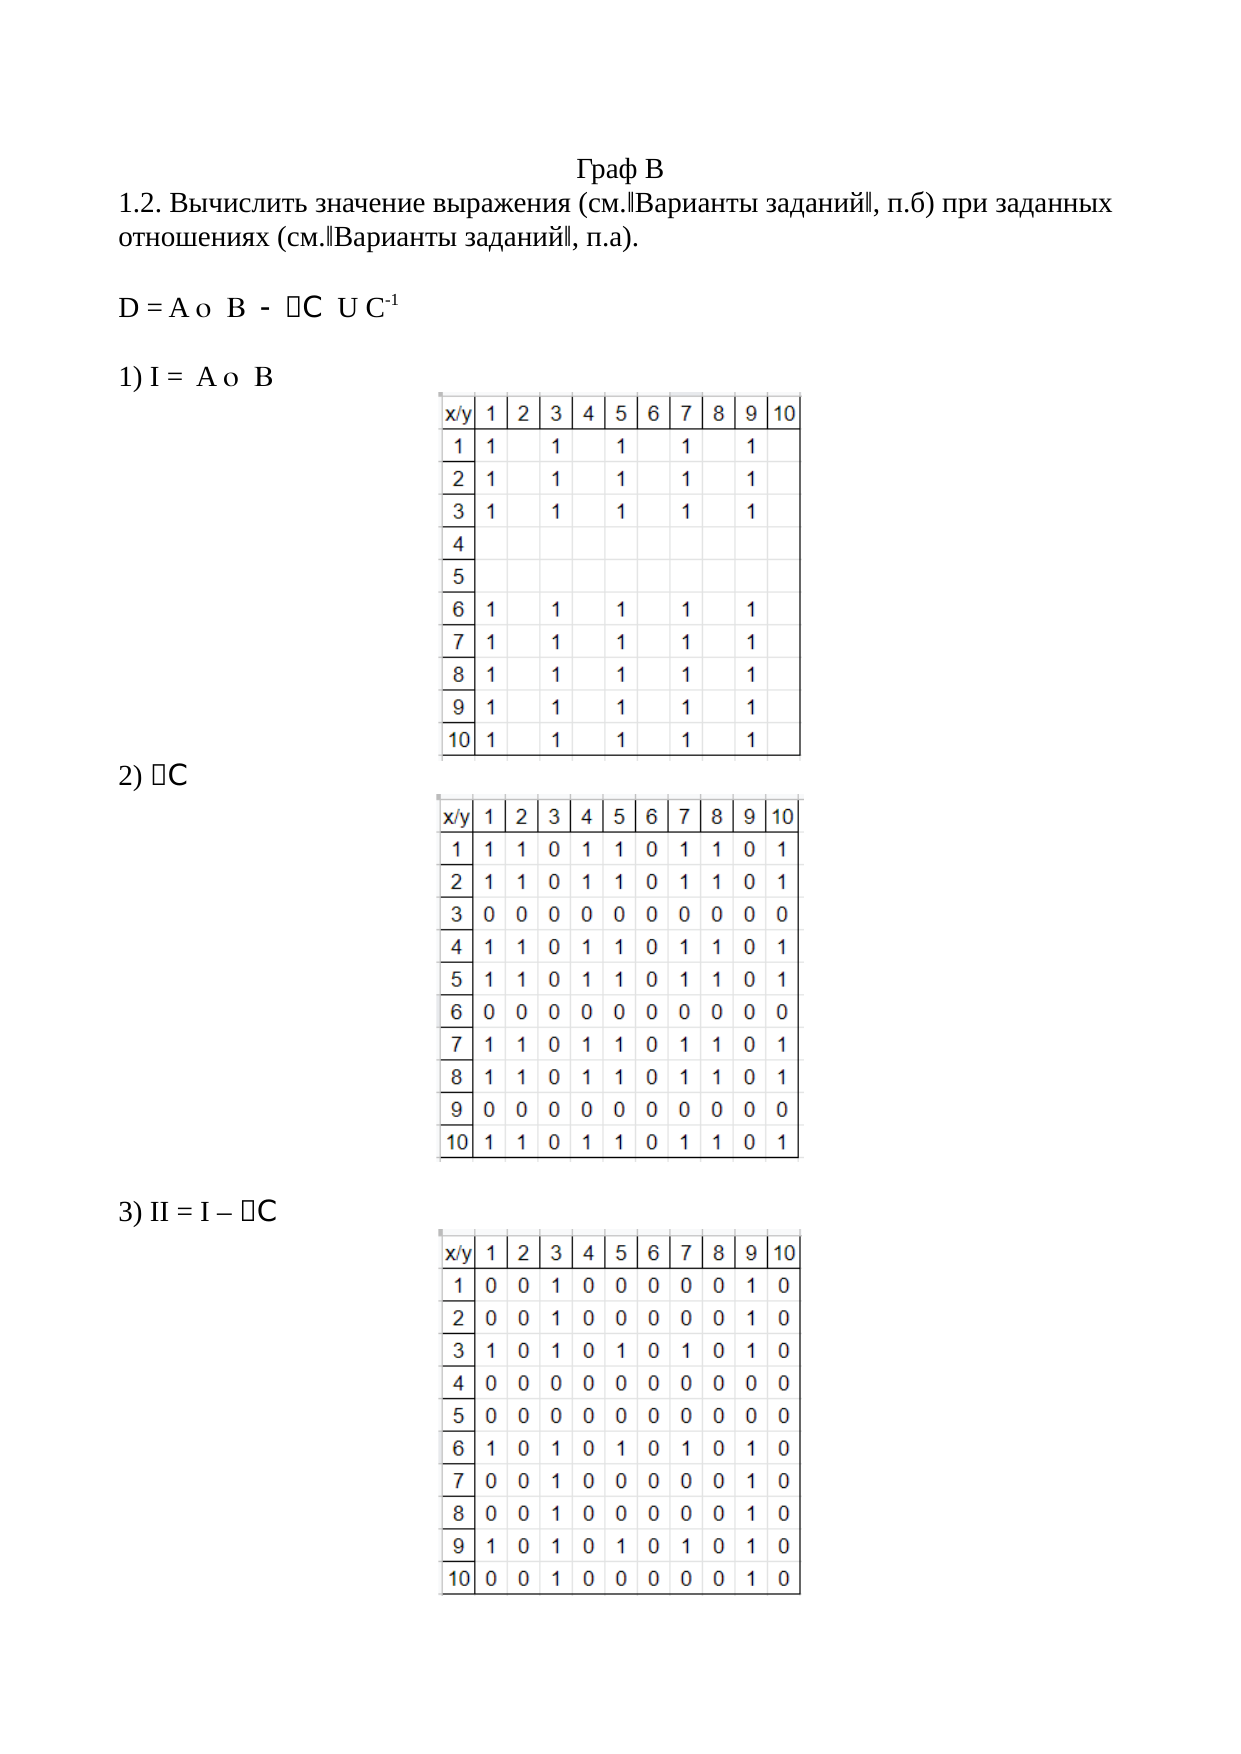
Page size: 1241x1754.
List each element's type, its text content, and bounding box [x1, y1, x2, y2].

text 3) II = I – С [118, 1190, 1122, 1229]
text Граф В [118, 152, 1122, 185]
text 1.2. Вычислить значение выражения (см.‖Варианты заданий‖, п.б) при заданных отношениях (см.‖Варианты заданий‖, п.а). [118, 185, 1122, 252]
picture [436, 794, 804, 1162]
text 1) I = A  B [118, 359, 1122, 393]
picture [438, 392, 802, 761]
text 2) С [118, 755, 1122, 794]
picture [438, 1229, 802, 1596]
text D = A  B - С U C-1 [118, 286, 1122, 326]
